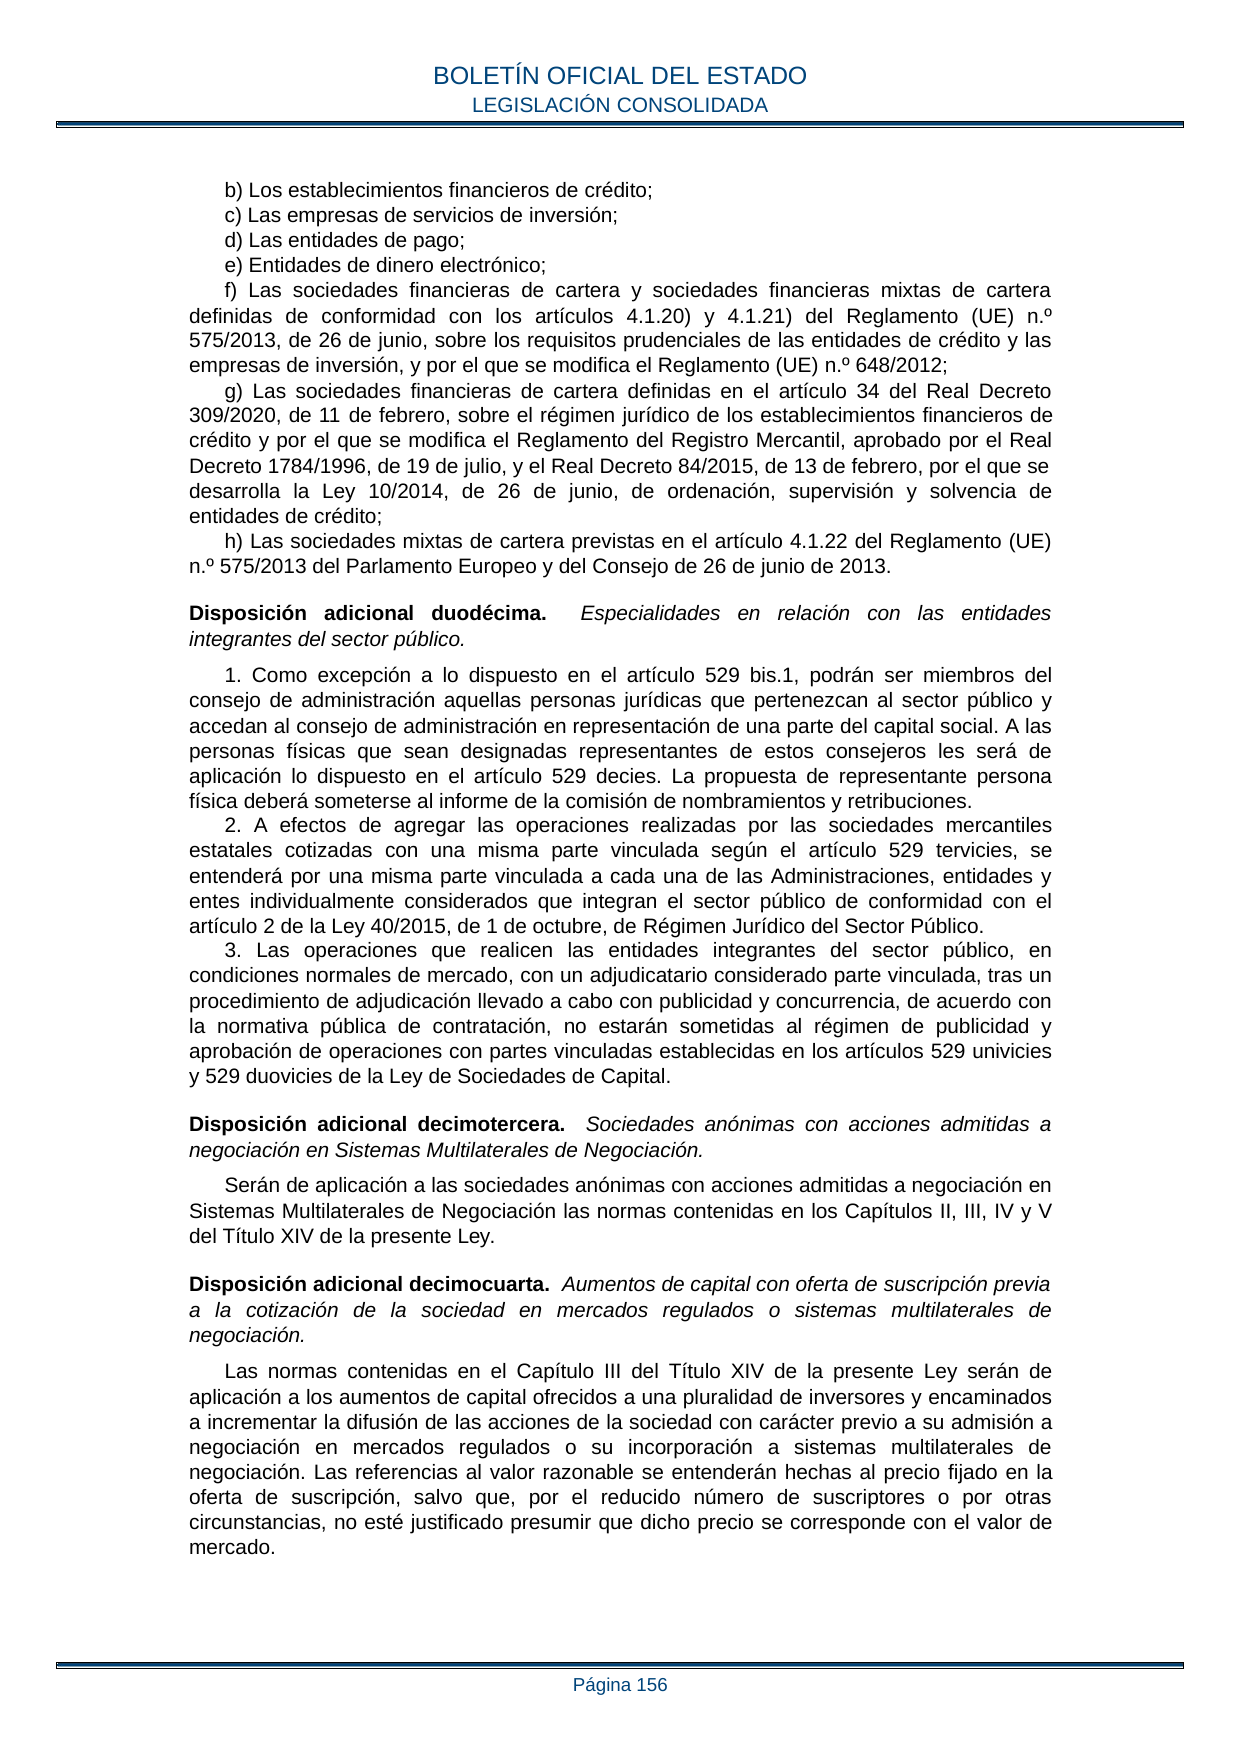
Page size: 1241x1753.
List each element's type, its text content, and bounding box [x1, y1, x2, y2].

text aprobación de operaciones con partes vinculadas establecidas en los artículos 529 univicies [189, 1038, 1076, 1063]
text accedan al consejo de administración en representación de una parte del capital social. A las [189, 713, 1076, 738]
text 1. Como excepción a lo dispuesto en el artículo 529 bis.1, podrán ser miembros del [224, 659, 1076, 684]
text aplicación lo dispuesto en el artículo 529 decies. La propuesta de representante persona [189, 763, 1076, 788]
text consejo de administración aquellas personas jurídicas que pertenezcan al sector público y [189, 684, 1076, 713]
text 309/2020, de 11 de febrero, sobre el régimen jurídico de los establecimientos financieros de [189, 398, 1076, 423]
text definidas de conformidad con los artículos 4.1.20) y 4.1.21) del Reglamento (UE) n.º [189, 303, 1076, 323]
text del Título XIV de la presente Ley. [189, 1224, 1076, 1249]
text y 529 duovicies de la Ley de Sociedades de Capital. [189, 1063, 1076, 1088]
text desarrolla la Ley 10/2014, de 26 de junio, de ordenación, supervisión y solvencia de [189, 478, 1076, 503]
text BOLETÍN OFICIAL DEL ESTADO [433, 56, 832, 92]
text a la cotización de la sociedad en mercados regulados o sistemas multilaterales de [189, 1298, 1076, 1323]
text estatales cotizadas con una misma parte vinculada según el artículo 529 tervicies, se [189, 834, 1076, 863]
text Disposición adicional decimocuarta. Aumentos de capital con oferta de suscripción previa [189, 1268, 1076, 1298]
text aplicación a los aumentos de capital ofrecidos a una pluralidad de inversores y encaminados [189, 1384, 1076, 1409]
text integrantes del sector público. [189, 627, 572, 652]
text Disposición adicional decimotercera. Sociedades anónimas con acciones admitidas a [189, 1107, 1076, 1137]
text Las normas contenidas en el Capítulo III del Título XIV de la presente Ley serán de [224, 1354, 1076, 1384]
text entidades de crédito; [189, 503, 1076, 528]
text entenderá por una misma parte vinculada a cada una de las Administraciones, entidades y [189, 863, 1076, 888]
text Serán de aplicación a las sociedades anónimas con acciones admitidas a negociación en [224, 1169, 1076, 1199]
text a incrementar la difusión de las acciones de la sociedad con carácter previo a su admisión a [189, 1409, 1076, 1434]
text b) Los establecimientos financieros de crédito; [224, 173, 678, 203]
text Sistemas Multilaterales de Negociación las normas contenidas en los Capítulos II, III, IV y V [189, 1199, 1076, 1224]
text h) Las sociedades mixtas de cartera previstas en el artículo 4.1.22 del Reglamento (UE) [224, 528, 1076, 553]
text g) Las sociedades financieras de cartera definidas en el artículo 34 del Real Decreto [224, 378, 1076, 398]
text procedimiento de adjudicación llevado a cabo con publicidad y concurrencia, de acuerdo con [189, 988, 1076, 1013]
text física deberá someterse al informe de la comisión de nombramientos y retribuciones. [189, 788, 1076, 813]
text oferta de suscripción, salvo que, por el reducido número de suscriptores o por otras [189, 1484, 1076, 1509]
text LEGISLACIÓN CONSOLIDADA [472, 89, 793, 118]
text condiciones normales de mercado, con un adjudicatario considerado parte vinculada, tras un [189, 959, 1076, 988]
picture [57, 1663, 1183, 1668]
picture [57, 122, 1183, 127]
text negociación en Sistemas Multilaterales de Negociación. [189, 1137, 1076, 1162]
text negociación. [189, 1323, 1076, 1348]
text personas físicas que sean designadas representantes de estos consejeros les será de [189, 738, 1076, 763]
text 2. A efectos de agregar las operaciones realizadas por las sociedades mercantiles [224, 809, 1076, 834]
text la normativa pública de contratación, no estarán sometidas al régimen de publicidad y [189, 1013, 1076, 1038]
text Disposición adicional duodécima. [189, 597, 572, 627]
text c) Las empresas de servicios de inversión; [224, 198, 643, 228]
text d) Las entidades de pago; [224, 223, 490, 248]
text empresas de inversión, y por el que se modifica el Reglamento (UE) n.º 648/2012; [189, 348, 1076, 378]
text 3. Las operaciones que realicen las entidades integrantes del sector público, en [224, 934, 1076, 959]
text n.º 575/2013 del Parlamento Europeo y del Consejo de 26 de junio de 2013. [189, 553, 1076, 578]
text mercado. [189, 1534, 1076, 1559]
text 75/2013, de 26 de junio, sobre los requisitos prudenciales de las entidades de crédito y las [201, 323, 1076, 348]
text 5 [189, 323, 201, 348]
text f) Las sociedades financieras de cartera y sociedades financieras mixtas de cartera [224, 273, 1076, 303]
text crédito y por el que se modifica el Reglamento del Registro Mercantil, aprobado por el Real [189, 423, 1076, 453]
text circunstancias, no esté justificado presumir que dicho precio se corresponde con el valor de [189, 1509, 1076, 1534]
text Especialidades en relación con las entidades [580, 597, 1076, 627]
text negociación. Las referencias al valor razonable se entenderán hechas al precio fijado en la [189, 1459, 1076, 1484]
text negociación en mercados regulados o su incorporación a sistemas multilaterales de [189, 1434, 1076, 1459]
text Decreto 1784/1996, de 19 de julio, y el Real Decreto 84/2015, de 13 de febrero, por el que se [189, 453, 1076, 478]
text entes individualmente considerados que integran el sector público de conformidad con el [189, 888, 1076, 913]
text artículo 2 de la Ley 40/2015, de 1 de octubre, de Régimen Jurídico del Sector Público. [189, 913, 1076, 938]
text e) Entidades de dinero electrónico; [224, 248, 571, 273]
text Página 156 [573, 1670, 692, 1697]
